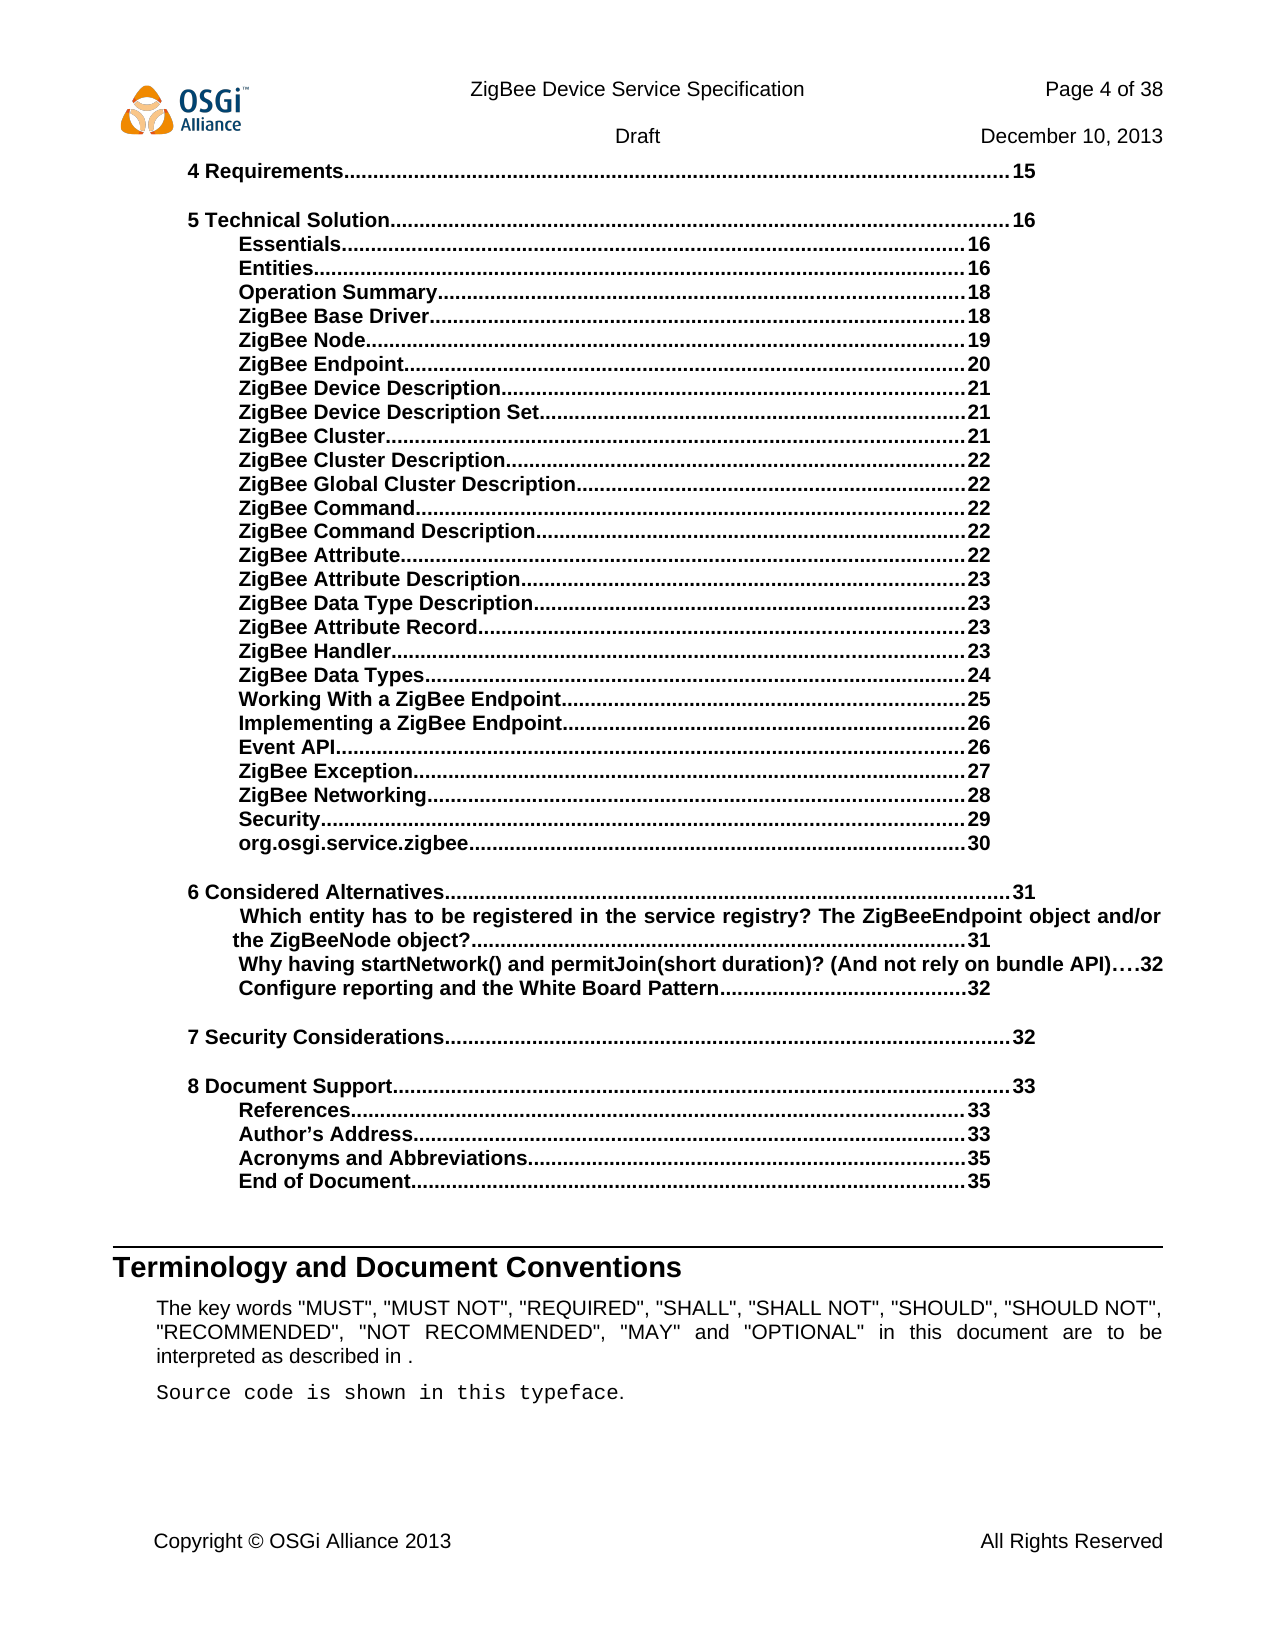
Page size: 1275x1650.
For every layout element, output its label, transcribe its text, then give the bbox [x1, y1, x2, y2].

text ZigBee Handler 23 [232, 639, 1163, 663]
text Implementing a ZigBee Endpoint 26 [232, 711, 1163, 735]
text 4 Requirements 15 [187, 159, 1163, 183]
text 8 Document Support 33 [187, 1073, 1163, 1097]
text ZigBee Attribute Description 23 [232, 567, 1163, 591]
text ZigBee Exception 27 [232, 759, 1163, 783]
text Entities 16 [232, 256, 1163, 280]
text ZigBee Data Types 24 [232, 663, 1163, 687]
text End of Document 35 [232, 1169, 1163, 1193]
text ZigBee Cluster 21 [232, 423, 1163, 447]
text ZigBee Device Description 21 [232, 376, 1163, 399]
text ZigBee Cluster Description 22 [232, 447, 1163, 471]
text ZigBee Command Description 22 [232, 519, 1163, 543]
text Configure reporting and the White Board Pattern 32 [232, 976, 1163, 999]
subtitle Terminology and Document Conventions [112, 1247, 1163, 1283]
text Operation Summary 18 [232, 280, 1163, 304]
text Security 29 [232, 807, 1163, 831]
text 7 Security Considerations 32 [187, 1024, 1163, 1048]
text Essentials 16 [232, 232, 1163, 256]
text 5 Technical Solution 16 [187, 208, 1163, 232]
text ZigBee Networking 28 [232, 783, 1163, 807]
text Source code is shown in this typeface. [156, 1380, 1163, 1406]
text ZigBee Base Driver 18 [232, 304, 1163, 328]
text Working With a ZigBee Endpoint 25 [232, 687, 1163, 711]
picture [113, 78, 257, 142]
text The key words "MUST", "MUST NOT", "REQUIRED", "SHALL", "SHALL NOT", "SHOULD", "SHOULD NOT", "RECOMMENDED", "NOT RECOMMENDED", "MAY" and "OPTIONAL" in this document are to be interpreted as described in . [156, 1296, 1163, 1367]
text 6 Considered Alternatives 31 [187, 880, 1163, 904]
text Event API 26 [232, 735, 1163, 759]
text References 33 [232, 1097, 1163, 1121]
text ZigBee Node 19 [232, 328, 1163, 352]
text ZigBee Endpoint 20 [232, 352, 1163, 376]
text ZigBee Device Description Set 21 [232, 399, 1163, 423]
text ZigBee Attribute 22 [232, 543, 1163, 567]
text Author’s Address 33 [232, 1121, 1163, 1145]
text Acronyms and Abbreviations 35 [232, 1145, 1163, 1169]
text ZigBee Global Cluster Description 22 [232, 471, 1163, 495]
text org.osgi.service.zigbee 30 [232, 831, 1163, 855]
text Which entity has to be registered in the service registry? The ZigBeeEndpoint object and/or the ZigBeeNode object? 31 [232, 904, 1163, 952]
text ZigBee Attribute Record 23 [232, 615, 1163, 639]
text ZigBee Data Type Description 23 [232, 591, 1163, 615]
text Why having startNetwork() and permitJoin(short duration)? (And not rely on bundle API) 32 [232, 952, 1163, 976]
text ZigBee Command 22 [232, 495, 1163, 519]
